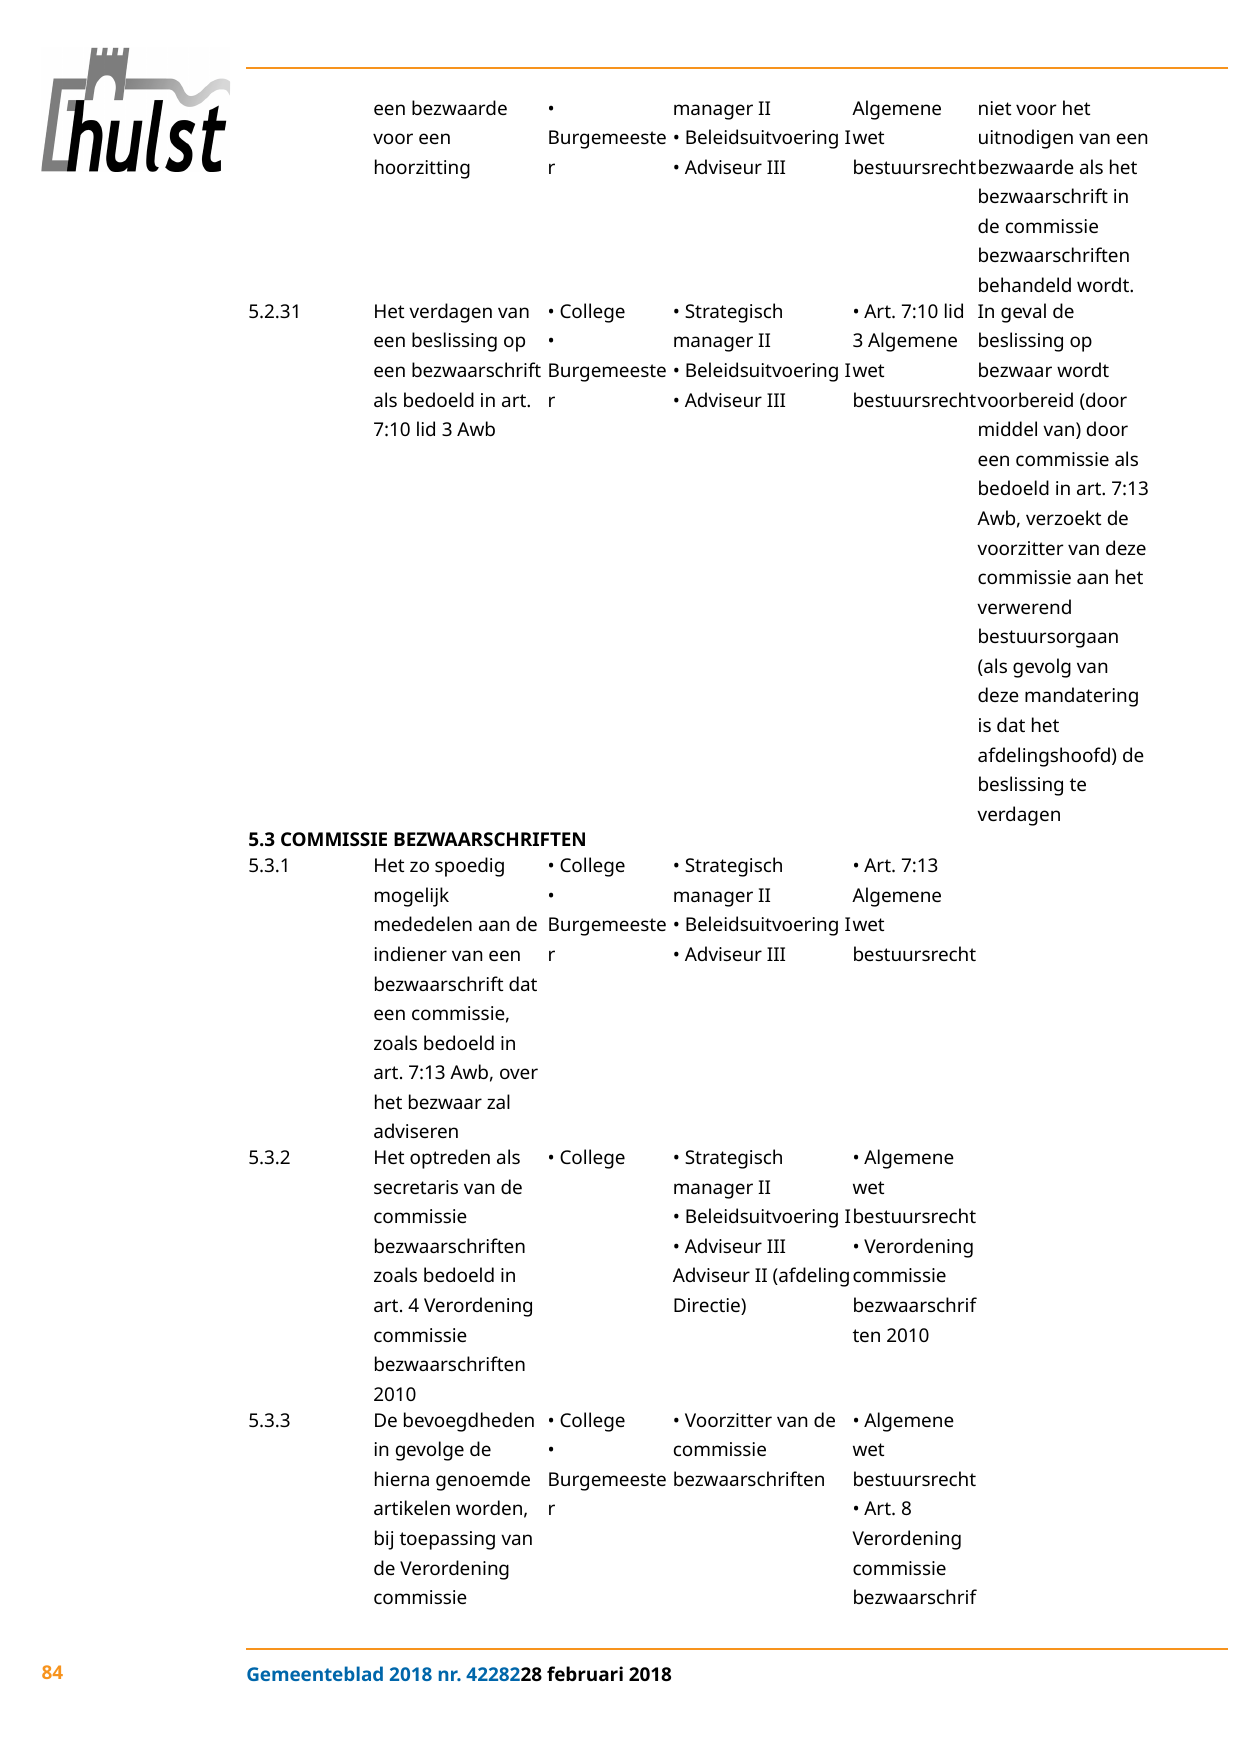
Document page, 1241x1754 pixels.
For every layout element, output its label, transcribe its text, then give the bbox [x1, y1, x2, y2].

table_cell • Strategisch manager II • Beleidsuitvoering I • Adviseur III [673, 298, 852, 827]
table_cell • College [548, 1144, 673, 1407]
table_cell Het verdagen van een beslissing op een bezwaarschrift als bedoeld in art. 7:10 lid 3 Awb [373, 298, 547, 827]
table_cell De bevoegdheden in gevolge de hierna genoemde artikelen worden, bij toepassing van de Verordening commissie [373, 1407, 547, 1610]
table_cell • College • Burgemeester [548, 1407, 673, 1610]
table_cell 5.3.1 [248, 853, 373, 1144]
table_cell • Voorzitter van de commissie bezwaarschriften [673, 1407, 852, 1610]
table_cell Algemene wet bestuursrecht [852, 95, 977, 298]
table_cell 5.3 COMMISSIE BEZWAARSCHRIFTEN [248, 827, 1152, 852]
picture [41, 47, 231, 172]
table_cell 5.2.31 [248, 298, 373, 827]
table_cell • College • Burgemeester [548, 853, 673, 1144]
table_cell 5.3.3 [248, 1407, 373, 1610]
table_cell • College • Burgemeester [548, 298, 673, 827]
table_cell 5.3.2 [248, 1144, 373, 1407]
table_cell • Burgemeester [548, 95, 673, 298]
table_cell [978, 853, 1152, 1144]
table_cell In geval de beslissing op bezwaar wordt voorbereid (door middel van) door een commissie als bedoeld in art. 7:13 Awb, verzoekt de voorzitter van deze commissie aan het verwerend bestuursorgaan (als gevolg van deze mandatering is dat het afdelingshoofd) de beslissing te verdagen [978, 298, 1152, 827]
table_cell • Strategisch manager II • Beleidsuitvoering I • Adviseur III [673, 853, 852, 1144]
table_cell • Art. 7:10 lid 3 Algemene wet bestuursrecht [852, 298, 977, 827]
table_cell [978, 1144, 1152, 1407]
table_cell [248, 95, 373, 298]
table_cell • Algemene wet bestuursrecht • Art. 8 Verordening commissie bezwaarschrif [852, 1407, 977, 1610]
table_cell niet voor het uitnodigen van een bezwaarde als het bezwaarschrift in de commissie bezwaarschriften behandeld wordt. [978, 95, 1152, 298]
table_cell Het zo spoedig mogelijk mededelen aan de indiener van een bezwaarschrift dat een commissie, zoals bedoeld in art. 7:13 Awb, over het bezwaar zal adviseren [373, 853, 547, 1144]
table_cell [978, 1407, 1152, 1610]
table_cell • Art. 7:13 Algemene wet bestuursrecht [852, 853, 977, 1144]
table_cell Het optreden als secretaris van de commissie bezwaarschriften zoals bedoeld in art. 4 Verordening commissie bezwaarschriften 2010 [373, 1144, 547, 1407]
table_cell • Algemene wet bestuursrecht • Verordening commissie bezwaarschriften 2010 [852, 1144, 977, 1407]
table_cell • Strategisch manager II • Beleidsuitvoering I • Adviseur III Adviseur II (afdeling Directie) [673, 1144, 852, 1407]
table_cell een bezwaarde voor een hoorzitting [373, 95, 547, 298]
table_cell manager II • Beleidsuitvoering I • Adviseur III [673, 95, 852, 298]
